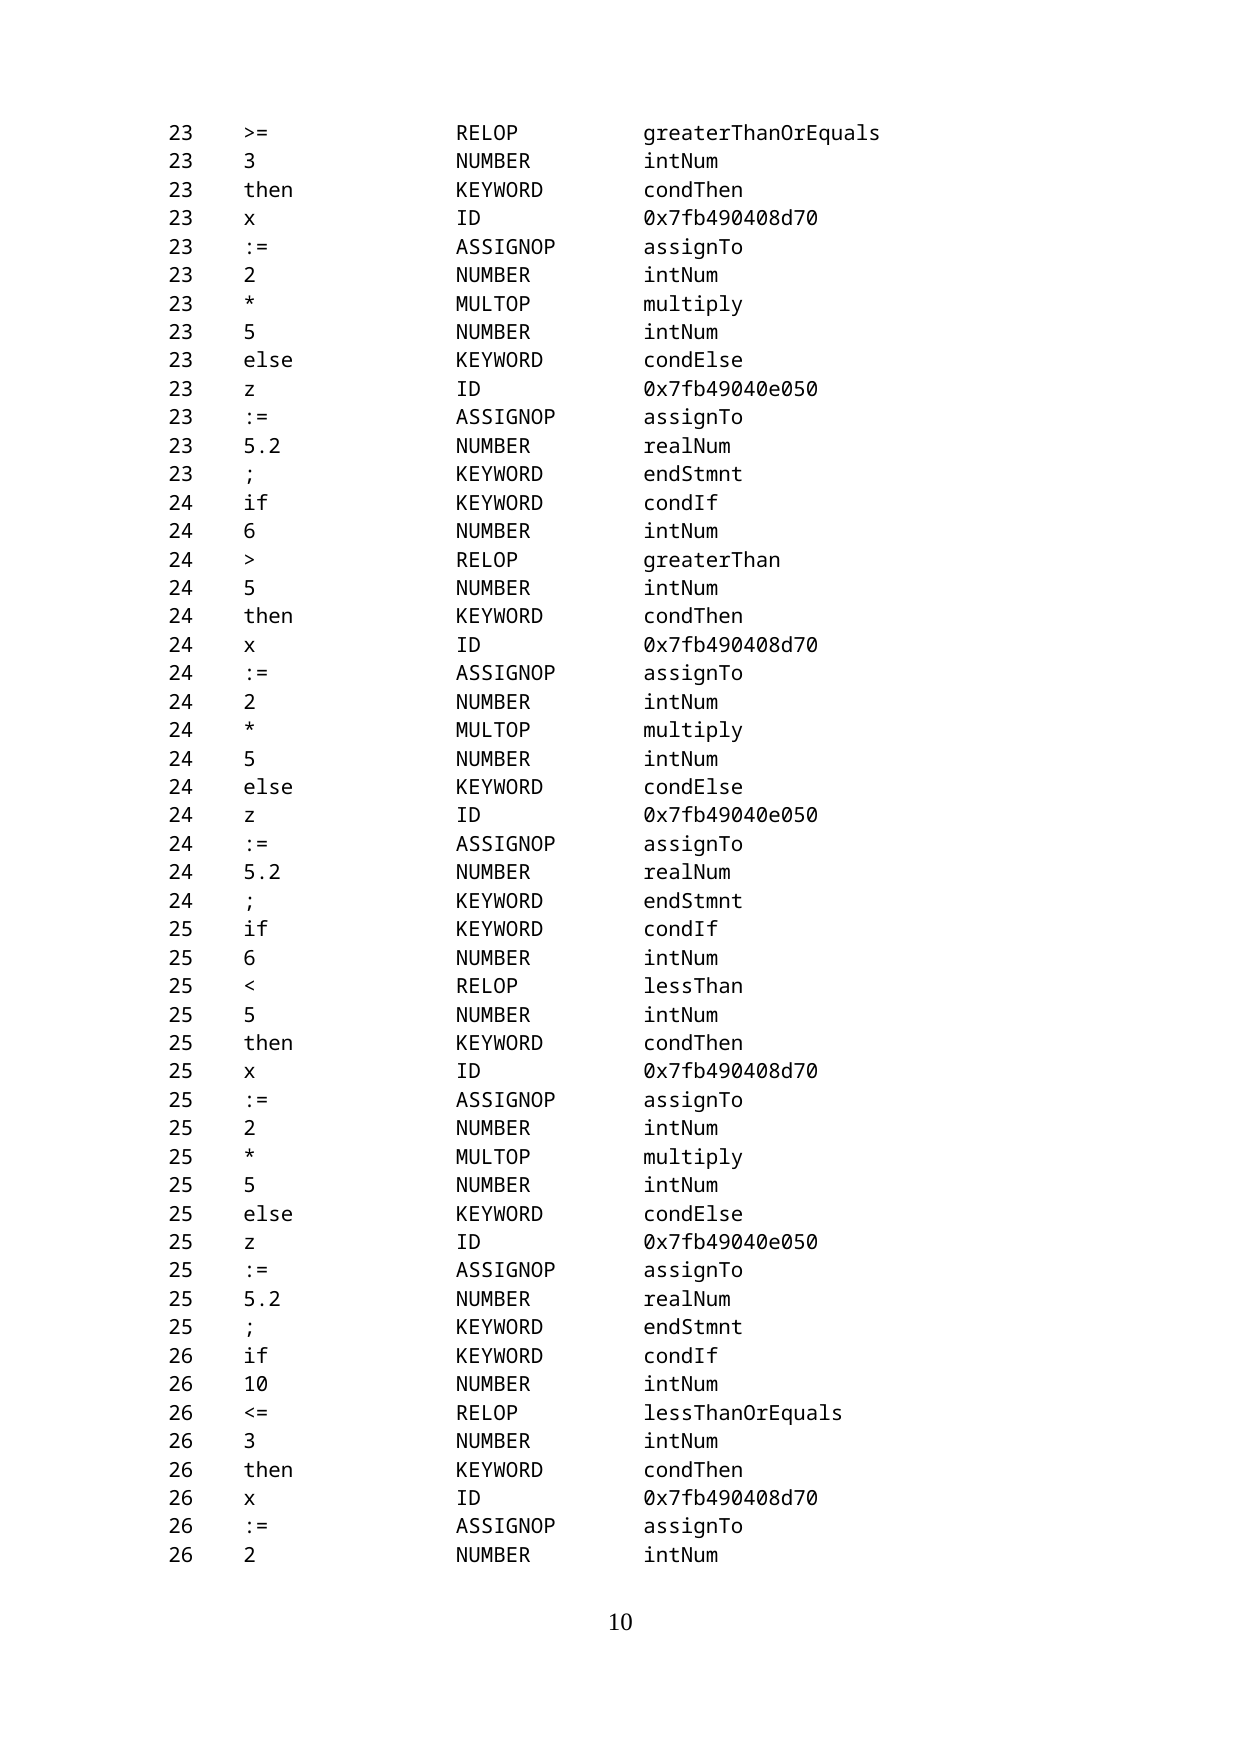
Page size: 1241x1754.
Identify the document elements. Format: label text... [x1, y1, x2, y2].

text 24 x ID 0x7fb490408d70 [118, 630, 1122, 658]
text 24 2 NUMBER intNum [118, 687, 1122, 715]
text 26 x ID 0x7fb490408d70 [118, 1483, 1122, 1512]
text 25 x ID 0x7fb490408d70 [118, 1057, 1122, 1085]
text 25 < RELOP lessThan [118, 971, 1122, 1000]
text 25 if KEYWORD condIf [118, 914, 1122, 943]
text 24 5 NUMBER intNum [118, 573, 1122, 602]
text 23 z ID 0x7fb49040e050 [118, 374, 1122, 402]
text 24 else KEYWORD condElse [118, 772, 1122, 801]
text 24 ; KEYWORD endStmnt [118, 886, 1122, 914]
text 23 := ASSIGNOP assignTo [118, 232, 1122, 260]
text 25 then KEYWORD condThen [118, 1028, 1122, 1057]
text 25 5 NUMBER intNum [118, 1000, 1122, 1028]
text 24 * MULTOP multiply [118, 715, 1122, 744]
text 23 ; KEYWORD endStmnt [118, 459, 1122, 488]
text 25 6 NUMBER intNum [118, 943, 1122, 971]
text 25 5 NUMBER intNum [118, 1170, 1122, 1199]
text 26 then KEYWORD condThen [118, 1455, 1122, 1483]
text 23 5 NUMBER intNum [118, 317, 1122, 346]
text 25 else KEYWORD condElse [118, 1199, 1122, 1227]
text 23 2 NUMBER intNum [118, 260, 1122, 289]
text 23 >= RELOP greaterThanOrEquals [118, 118, 1122, 147]
text 24 := ASSIGNOP assignTo [118, 829, 1122, 857]
text 25 := ASSIGNOP assignTo [118, 1085, 1122, 1113]
text 25 5.2 NUMBER realNum [118, 1284, 1122, 1312]
text 26 3 NUMBER intNum [118, 1426, 1122, 1455]
text 25 := ASSIGNOP assignTo [118, 1256, 1122, 1284]
text 25 2 NUMBER intNum [118, 1113, 1122, 1142]
text 23 * MULTOP multiply [118, 289, 1122, 317]
text 23 := ASSIGNOP assignTo [118, 402, 1122, 431]
text 23 else KEYWORD condElse [118, 346, 1122, 374]
text 24 6 NUMBER intNum [118, 516, 1122, 545]
text 24 := ASSIGNOP assignTo [118, 658, 1122, 687]
text 24 5 NUMBER intNum [118, 744, 1122, 772]
text 25 z ID 0x7fb49040e050 [118, 1227, 1122, 1256]
text 24 > RELOP greaterThan [118, 545, 1122, 573]
text 24 if KEYWORD condIf [118, 488, 1122, 516]
text 24 then KEYWORD condThen [118, 602, 1122, 630]
text 24 z ID 0x7fb49040e050 [118, 801, 1122, 829]
text 25 ; KEYWORD endStmnt [118, 1312, 1122, 1341]
text 23 3 NUMBER intNum [118, 147, 1122, 175]
text 26 := ASSIGNOP assignTo [118, 1512, 1122, 1540]
text 25 * MULTOP multiply [118, 1142, 1122, 1170]
text 26 if KEYWORD condIf [118, 1341, 1122, 1369]
text 23 then KEYWORD condThen [118, 175, 1122, 203]
text 24 5.2 NUMBER realNum [118, 857, 1122, 886]
text 26 <= RELOP lessThanOrEquals [118, 1398, 1122, 1426]
text 23 5.2 NUMBER realNum [118, 431, 1122, 459]
text 26 10 NUMBER intNum [118, 1369, 1122, 1398]
text 26 2 NUMBER intNum [118, 1540, 1122, 1568]
text 23 x ID 0x7fb490408d70 [118, 203, 1122, 232]
